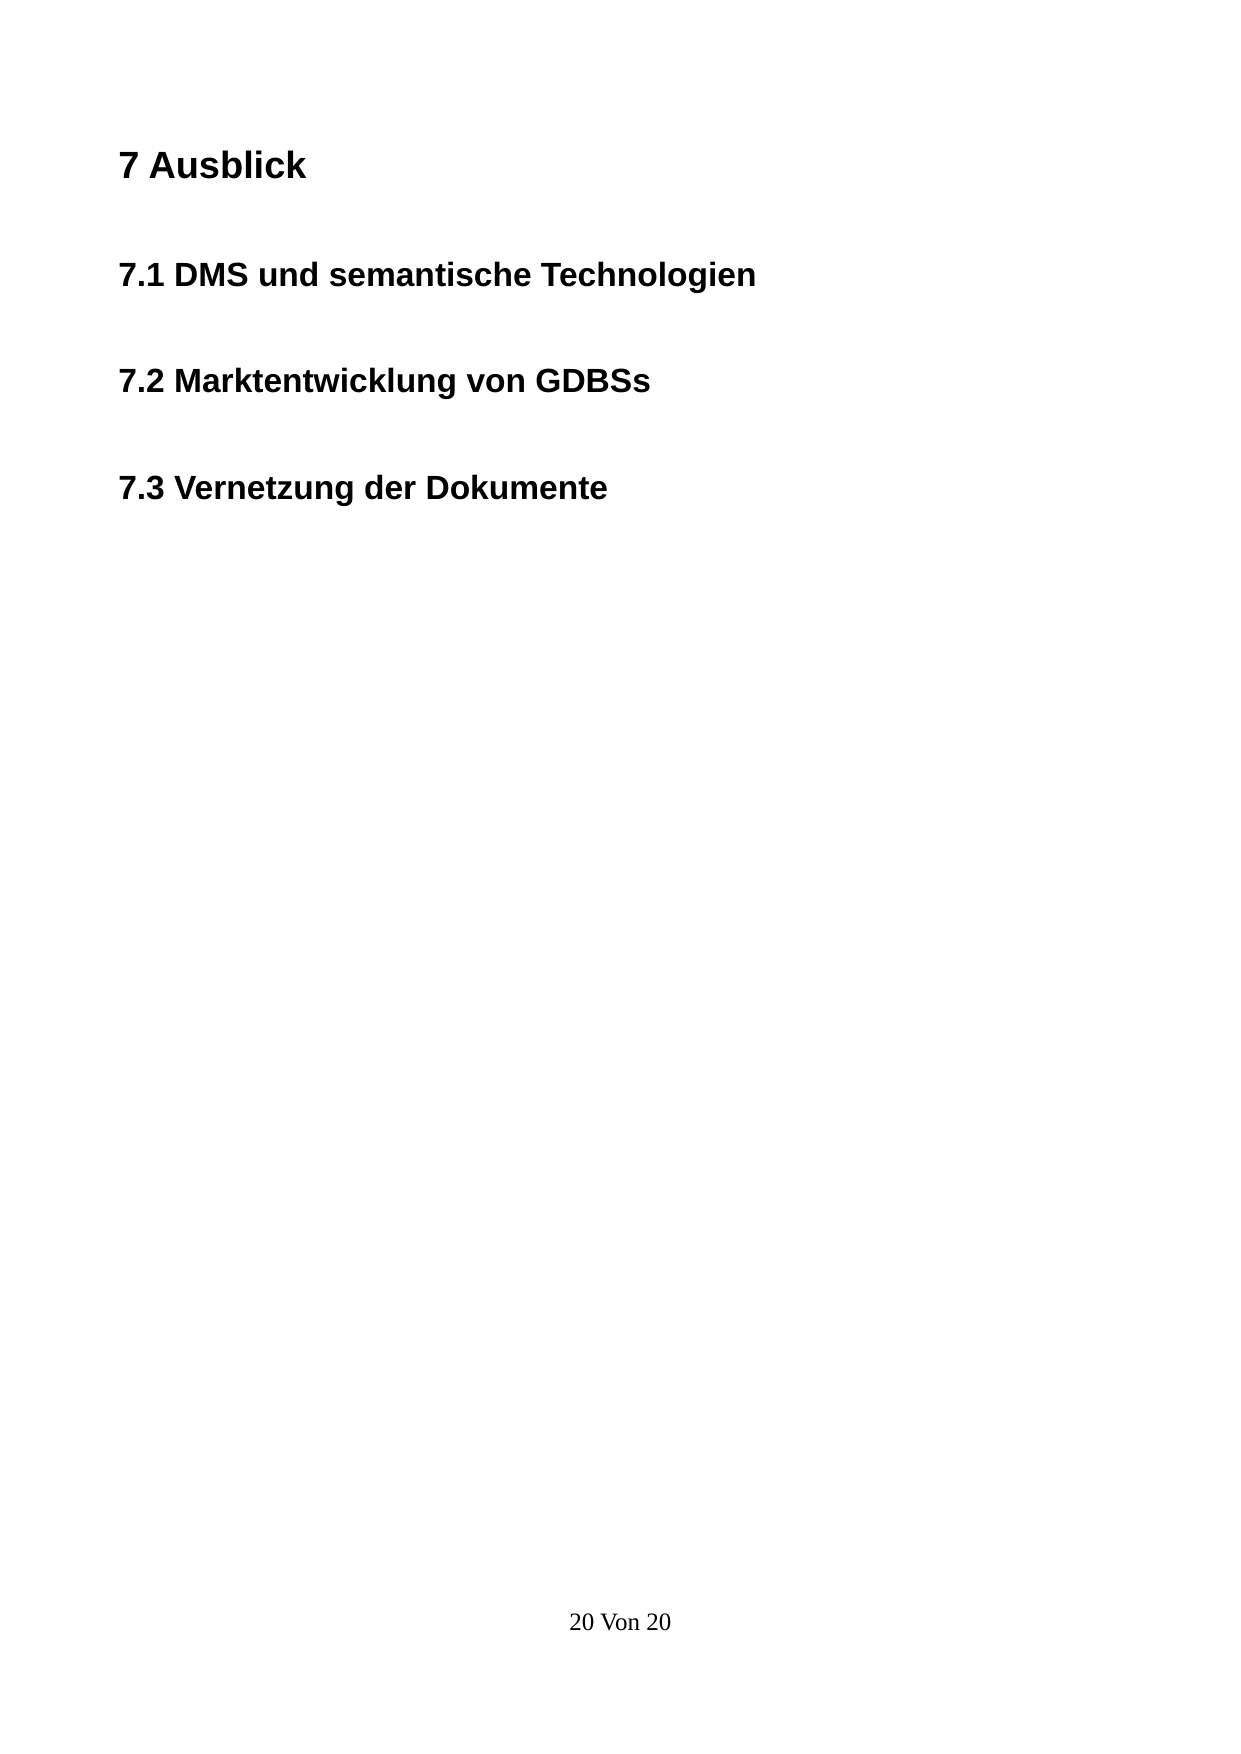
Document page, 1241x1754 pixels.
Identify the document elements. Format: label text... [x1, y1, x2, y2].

subtitle 7.3 Vernetzung der Dokumente [118, 467, 1122, 506]
subtitle 7.1 DMS und semantische Technologien [118, 254, 1122, 293]
subtitle 7.2 Marktentwicklung von GDBSs [118, 361, 1122, 400]
subtitle 7 Ausblick [118, 143, 1122, 187]
